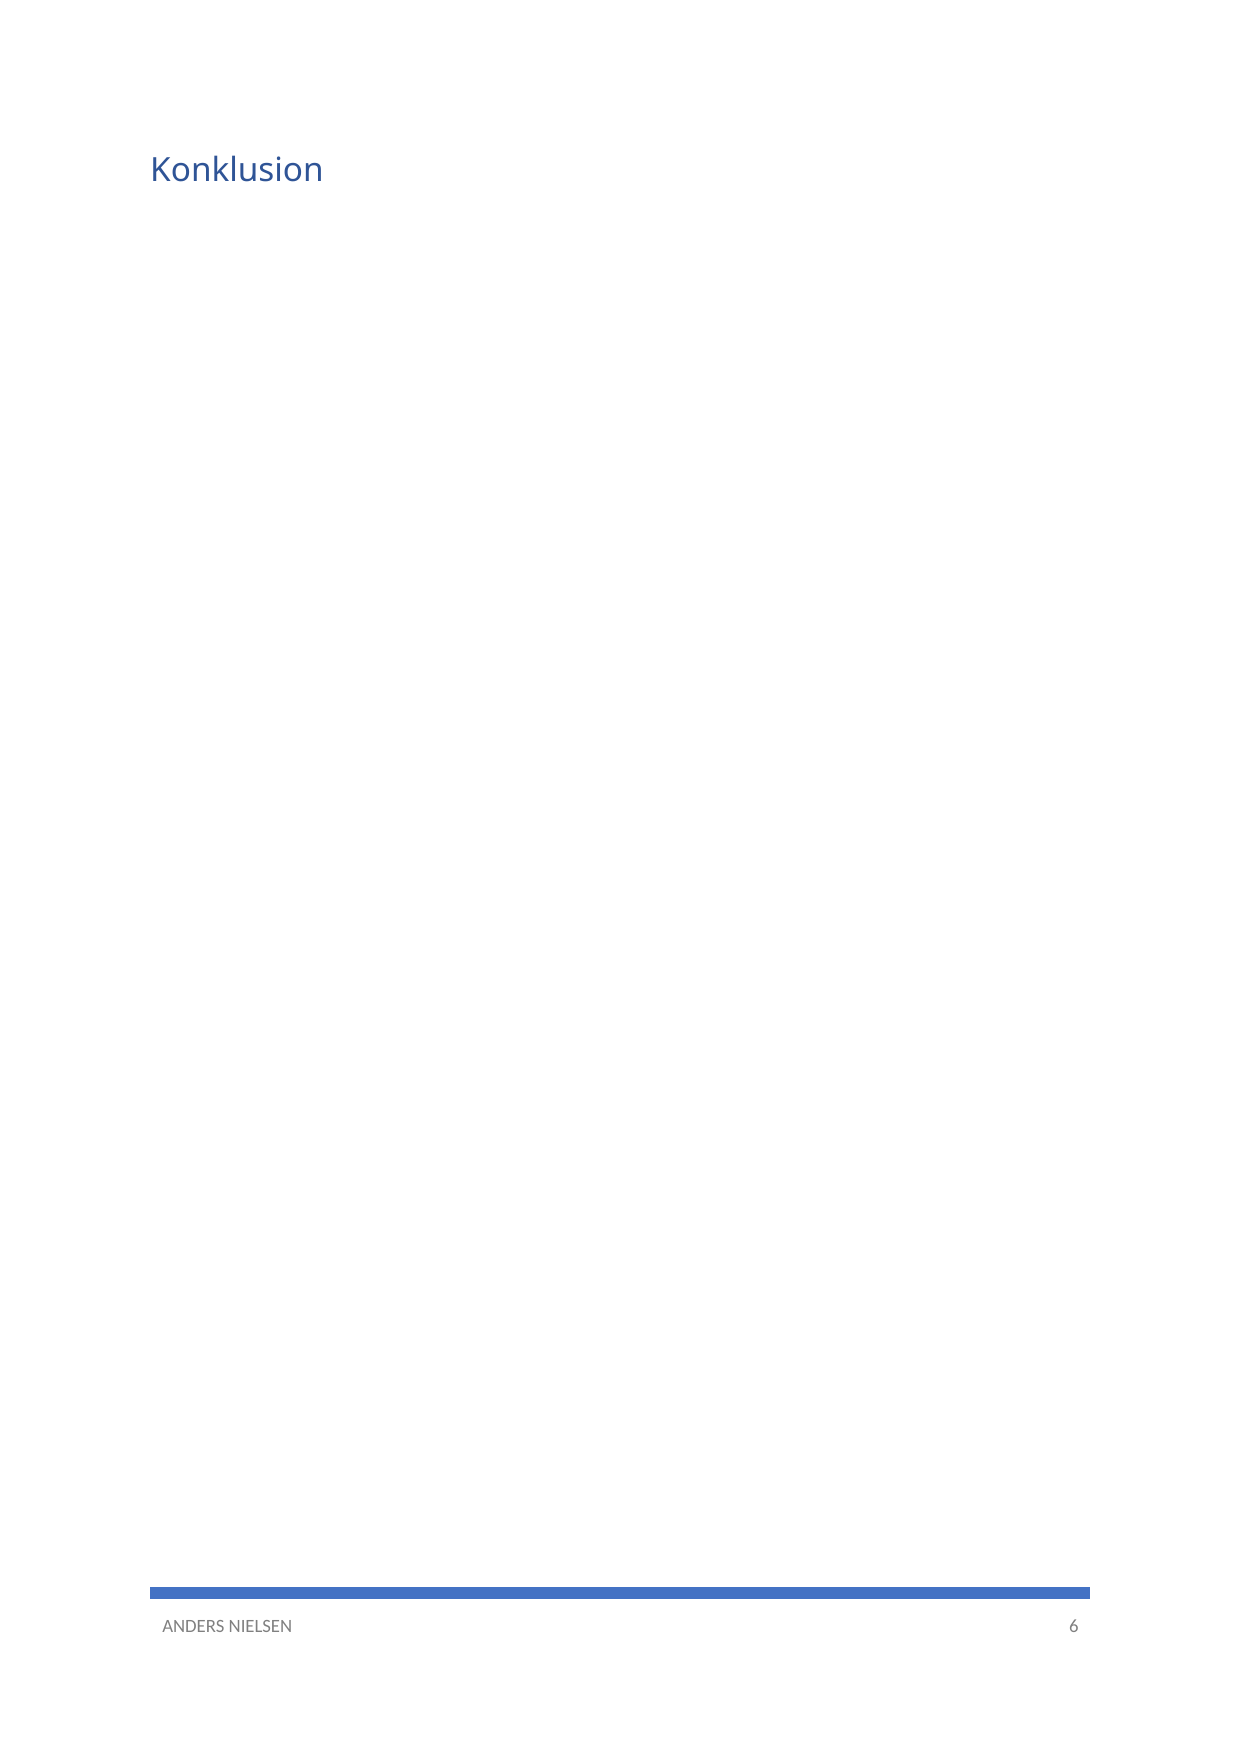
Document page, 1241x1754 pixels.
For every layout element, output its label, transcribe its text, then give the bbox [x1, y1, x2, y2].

subtitle Konklusion [150, 145, 1090, 191]
